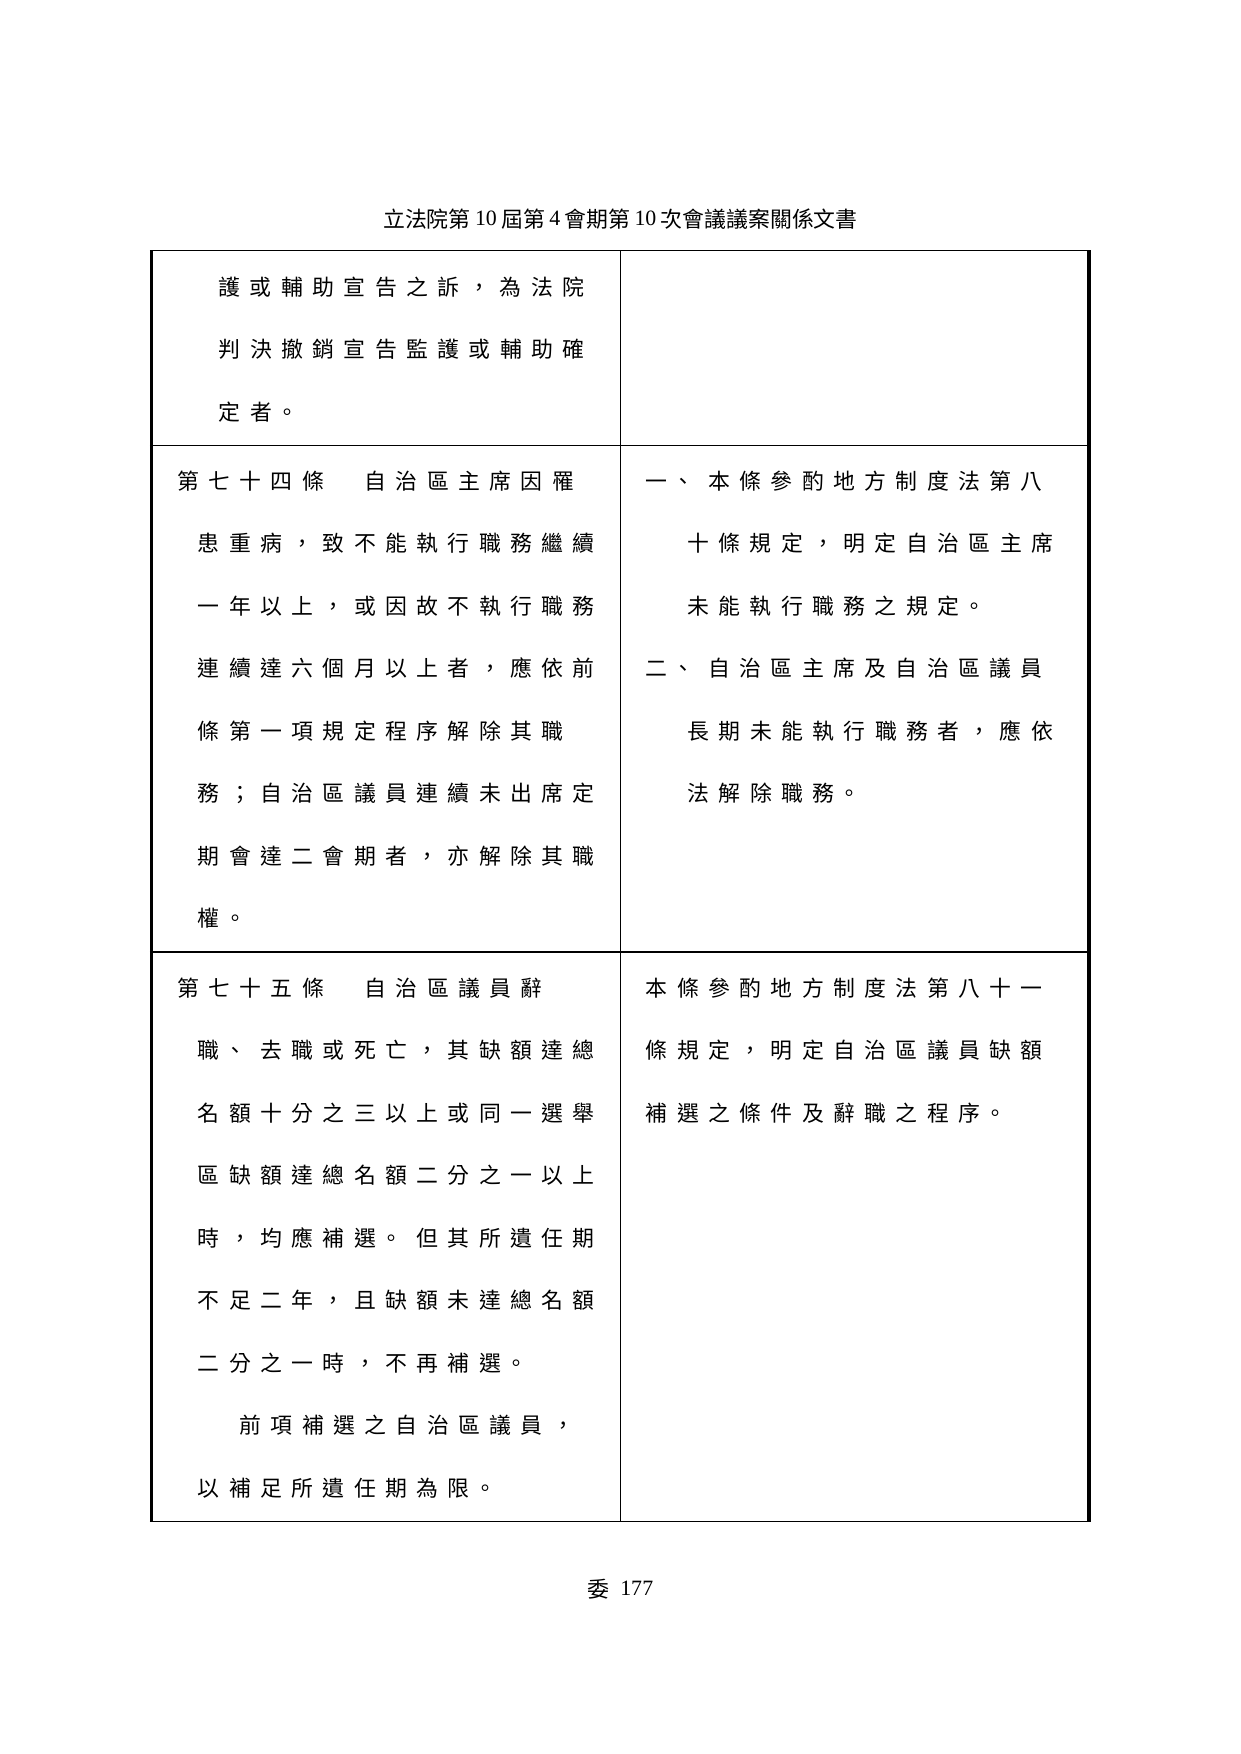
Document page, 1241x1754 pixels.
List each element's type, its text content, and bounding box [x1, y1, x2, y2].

table_cell 第七十四條 自治區主席因罹患重病，致不能執行職務繼續一年以上，或因故不執行職務連續達六個月以上者，應依前條第一項規定程序解除其職務；自治區議員連續未出席定期會達二會期者，亦解除其職權。 [153, 446, 620, 951]
table_cell [621, 251, 1087, 444]
table_cell 護或輔助宣告之訴，為法院判決撤銷宣告監護或輔助確定者。 [153, 251, 620, 444]
table_cell 第七十五條 自治區議員辭職、去職或死亡，其缺額達總名額十分之三以上或同一選舉區缺額達總名額二分之一以上時，均應補選。但其所遺任期不足二年，且缺額未達總名額二分之一時，不再補選。 前項補選之自治區議員，以補足所遺任期為限。 [153, 953, 620, 1521]
table_cell 一、本條參酌地方制度法第八十條規定，明定自治區主席未能執行職務之規定。 二、自治區主席及自治區議員長期未能執行職務者，應依法解除職務。 [621, 446, 1087, 951]
table_cell 本條參酌地方制度法第八十一條規定，明定自治區議員缺額補選之條件及辭職之程序。 [621, 953, 1087, 1521]
